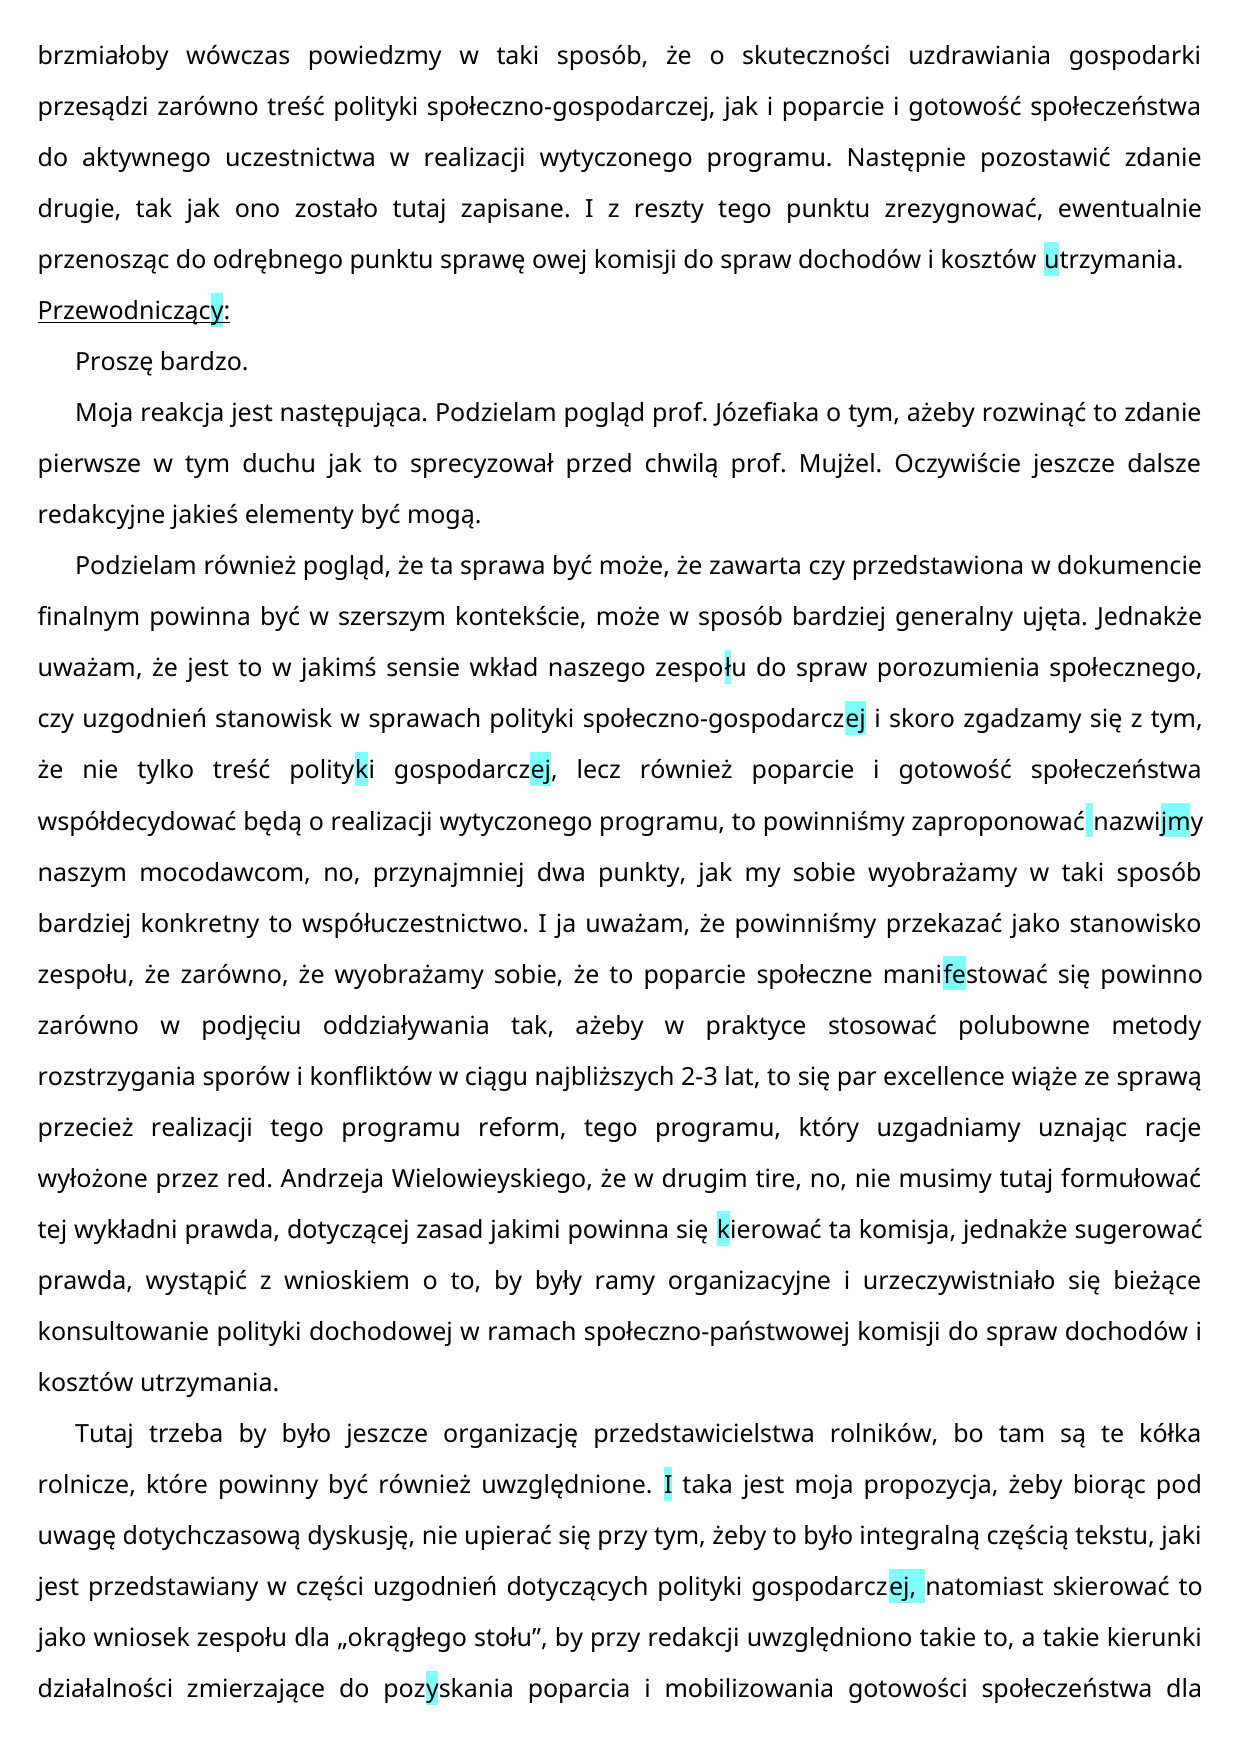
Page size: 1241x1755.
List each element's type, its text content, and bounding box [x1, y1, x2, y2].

text Proszę bardzo. [37, 344, 1203, 378]
text Moja reakcja jest następująca. Podzielam pogląd prof. Józefiaka o tym, ażeby rozwinąć to zdanie pierwsze w tym duchu jak to sprecyzował przed chwilą prof. Mujżel. Oczywiście jeszcze dalsze redakcyjne jakieś elementy być mogą. [37, 395, 1203, 531]
text Podzielam również pogląd, że ta sprawa być może, że zawarta czy przedstawiona w dokumencie finalnym powinna być w szerszym kontekście, może w sposób bardziej generalny ujęta. Jednakże uważam, że jest to w jakimś sensie wkład naszego zespołu do spraw porozumienia społecznego, czy uzgodnień stanowisk w sprawach polityki społeczno-gospodarczej i skoro zgadzamy się z tym, że nie tylko treść polityki gospodarczej, lecz również poparcie i gotowość społeczeństwa współdecydować będą o realizacji wytyczonego programu, to powinniśmy zaproponować nazwijmy naszym mocodawcom, no, przynajmniej dwa punkty, jak my sobie wyobrażamy w taki sposób bardziej konkretny to współuczestnictwo. I ja uważam, że powinniśmy przekazać jako stanowisko zespołu, że zarówno, że wyobrażamy sobie, że to poparcie społeczne manifestować się powinno zarówno w podjęciu oddziaływania tak, ażeby w praktyce stosować polubowne metody rozstrzygania sporów i konfliktów w ciągu najbliższych 2-3 lat, to się par excellence wiąże ze sprawą przecież realizacji tego programu reform, tego programu, który uzgadniamy uznając racje wyłożone przez red. Andrzeja Wielowieyskiego, że w drugim tire, no, nie musimy tutaj formułować tej wykładni prawda, dotyczącej zasad jakimi powinna się kierować ta komisja, jednakże sugerować prawda, wystąpić z wnioskiem o to, by były ramy organizacyjne i urzeczywistniało się bieżące konsultowanie polityki dochodowej w ramach społeczno-państwowej komisji do spraw dochodów i kosztów utrzymania. [37, 548, 1203, 1399]
text Przewodniczący: [37, 293, 1203, 327]
text Tutaj trzeba by było jeszcze organizację przedstawicielstwa rolników, bo tam są te kółka rolnicze, które powinny być również uwzględnione. I taka jest moja propozycja, żeby biorąc pod uwagę dotychczasową dyskusję, nie upierać się przy tym, żeby to było integralną częścią tekstu, jaki jest przedstawiany w części uzgodnień dotyczących polityki gospodarczej, natomiast skierować to jako wniosek zespołu dla „okrągłego stołu”, by przy redakcji uwzględniono takie to, a takie kierunki działalności zmierzające do pozyskania poparcia i mobilizowania gotowości społeczeństwa dla [37, 1416, 1203, 1705]
text brzmiałoby wówczas powiedzmy w taki sposób, że o skuteczności uzdrawiania gospodarki przesądzi zarówno treść polityki społeczno-gospodarczej, jak i poparcie i gotowość społeczeństwa do aktywnego uczestnictwa w realizacji wytyczonego programu. Następnie pozostawić zdanie drugie, tak jak ono zostało tutaj zapisane. I z reszty tego punktu zrezygnować, ewentualnie przenosząc do odrębnego punktu sprawę owej komisji do spraw dochodów i kosztów utrzymania. [37, 37, 1203, 276]
